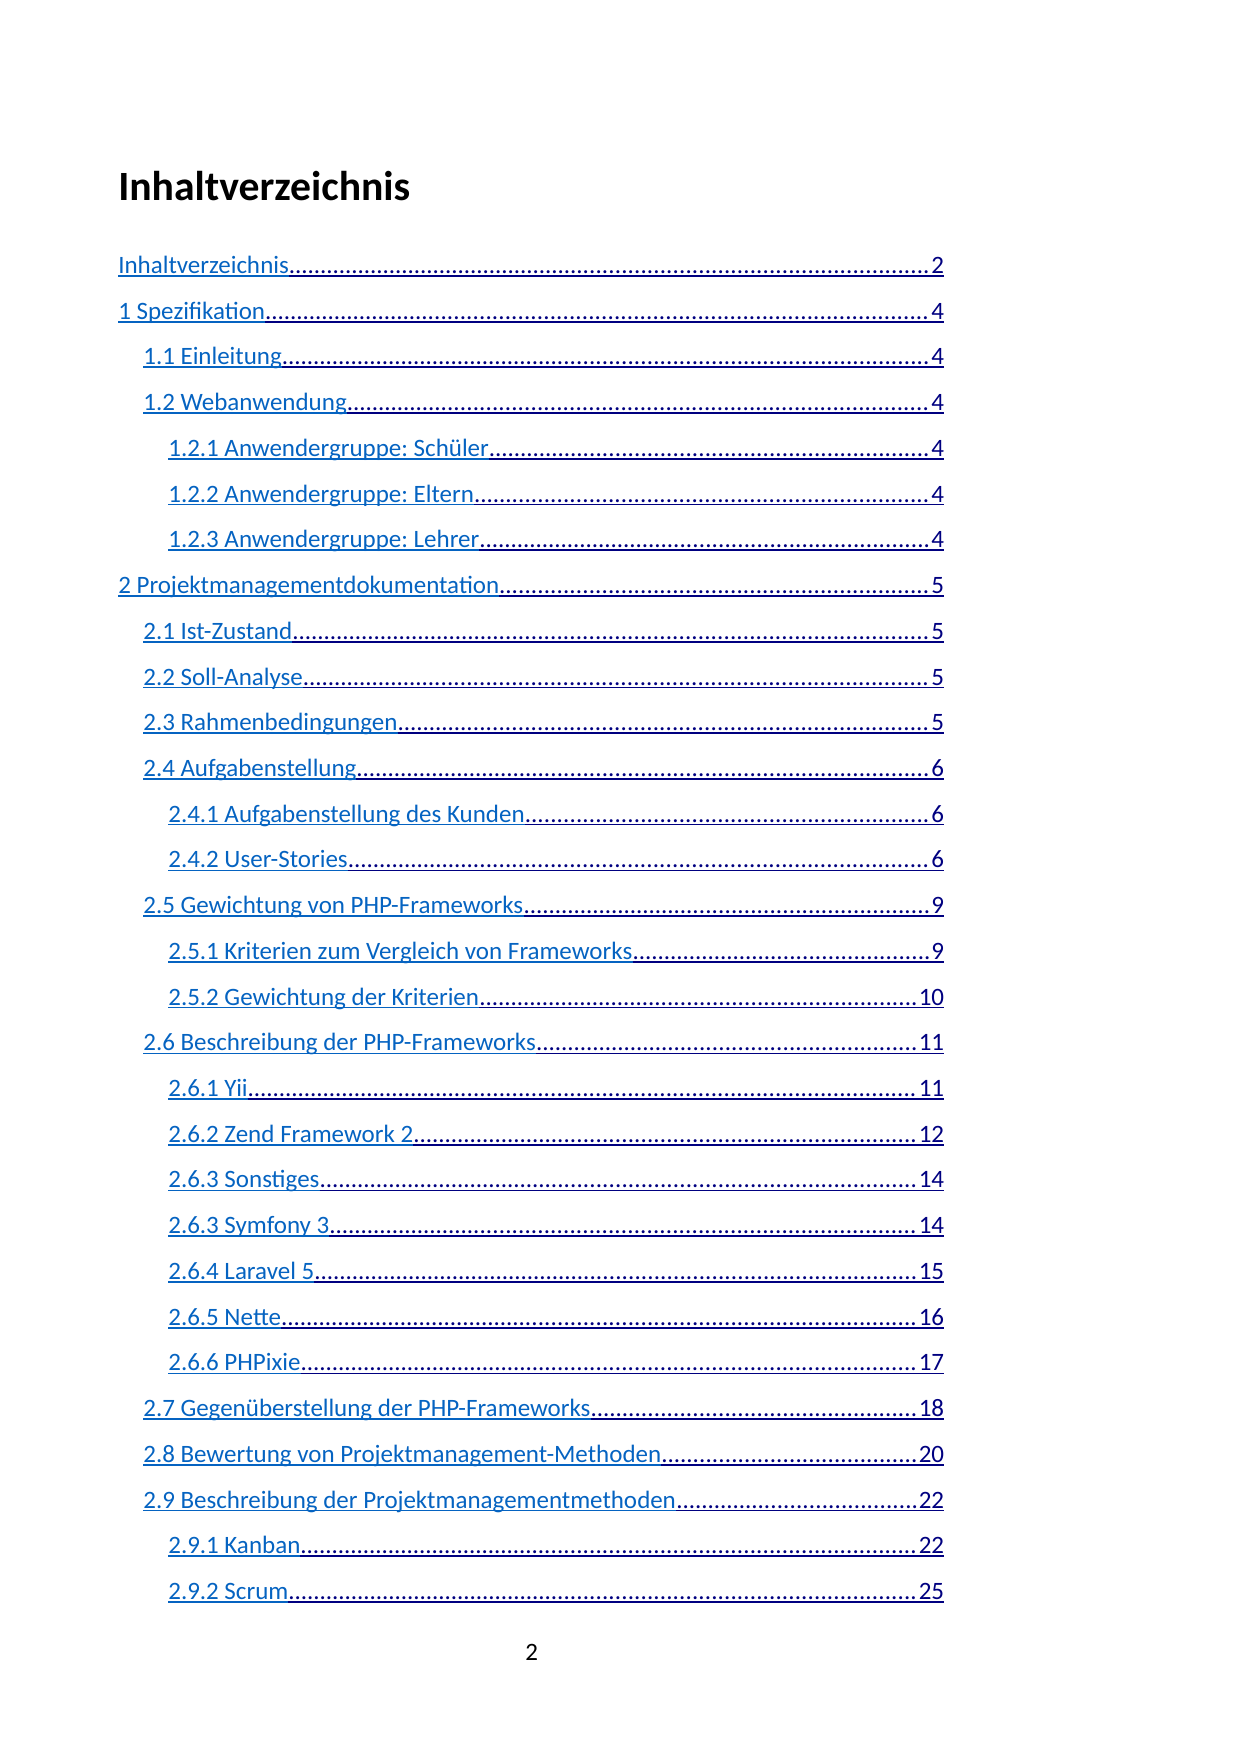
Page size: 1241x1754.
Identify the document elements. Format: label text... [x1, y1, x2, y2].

text 2.6.3 Symfony 3 14 [168, 1209, 945, 1240]
text 2.6.5 Nette 16 [168, 1301, 945, 1331]
text 2.9 Beschreibung der Projektmanagementmethoden 22 [143, 1484, 945, 1514]
text 2.2 Soll-Analyse 5 [143, 661, 945, 691]
text 2.6.3 Sonstiges 14 [168, 1164, 945, 1194]
text 2.6 Beschreibung der PHP-Frameworks 11 [143, 1026, 945, 1057]
text 1.1 Einleitung 4 [143, 341, 945, 371]
text 2.5.1 Kriterien zum Vergleich von Frameworks 9 [168, 935, 945, 966]
text 2.4 Aufgabenstellung 6 [143, 752, 945, 783]
text Inhaltverzeichnis 2 [118, 249, 945, 279]
text 2.9.2 Scrum 25 [168, 1575, 945, 1606]
text 1.2.3 Anwendergruppe: Lehrer 4 [168, 523, 945, 554]
text 2.8 Bewertung von Projektmanagement-Methoden 20 [143, 1438, 945, 1468]
text 1.2 Webanwendung 4 [143, 386, 945, 417]
text 2.5.2 Gewichtung der Kriterien 10 [168, 981, 945, 1011]
text 2.9.1 Kanban 22 [168, 1529, 945, 1560]
text 2.6.4 Laravel 5 15 [168, 1255, 945, 1286]
text 1.2.1 Anwendergruppe: Schüler 4 [168, 432, 945, 462]
text 2.3 Rahmenbedingungen 5 [143, 706, 945, 737]
text 2.5 Gewichtung von PHP-Frameworks 9 [143, 889, 945, 920]
text 2.4.2 User-Stories 6 [168, 843, 945, 874]
subtitle Inhaltverzeichnis [118, 160, 945, 211]
text 1 Spezifikation 4 [118, 295, 945, 325]
text 2 Projektmanagementdokumentation 5 [118, 569, 945, 600]
text 2.6.2 Zend Framework 2 12 [168, 1118, 945, 1148]
text 2.7 Gegenüberstellung der PHP-Frameworks 18 [143, 1392, 945, 1423]
text 2.6.1 Yii 11 [168, 1072, 945, 1103]
text 2.1 Ist-Zustand 5 [143, 615, 945, 645]
text 2.4.1 Aufgabenstellung des Kunden 6 [168, 798, 945, 828]
text 1.2.2 Anwendergruppe: Eltern 4 [168, 478, 945, 508]
text 2.6.6 PHPixie 17 [168, 1347, 945, 1377]
